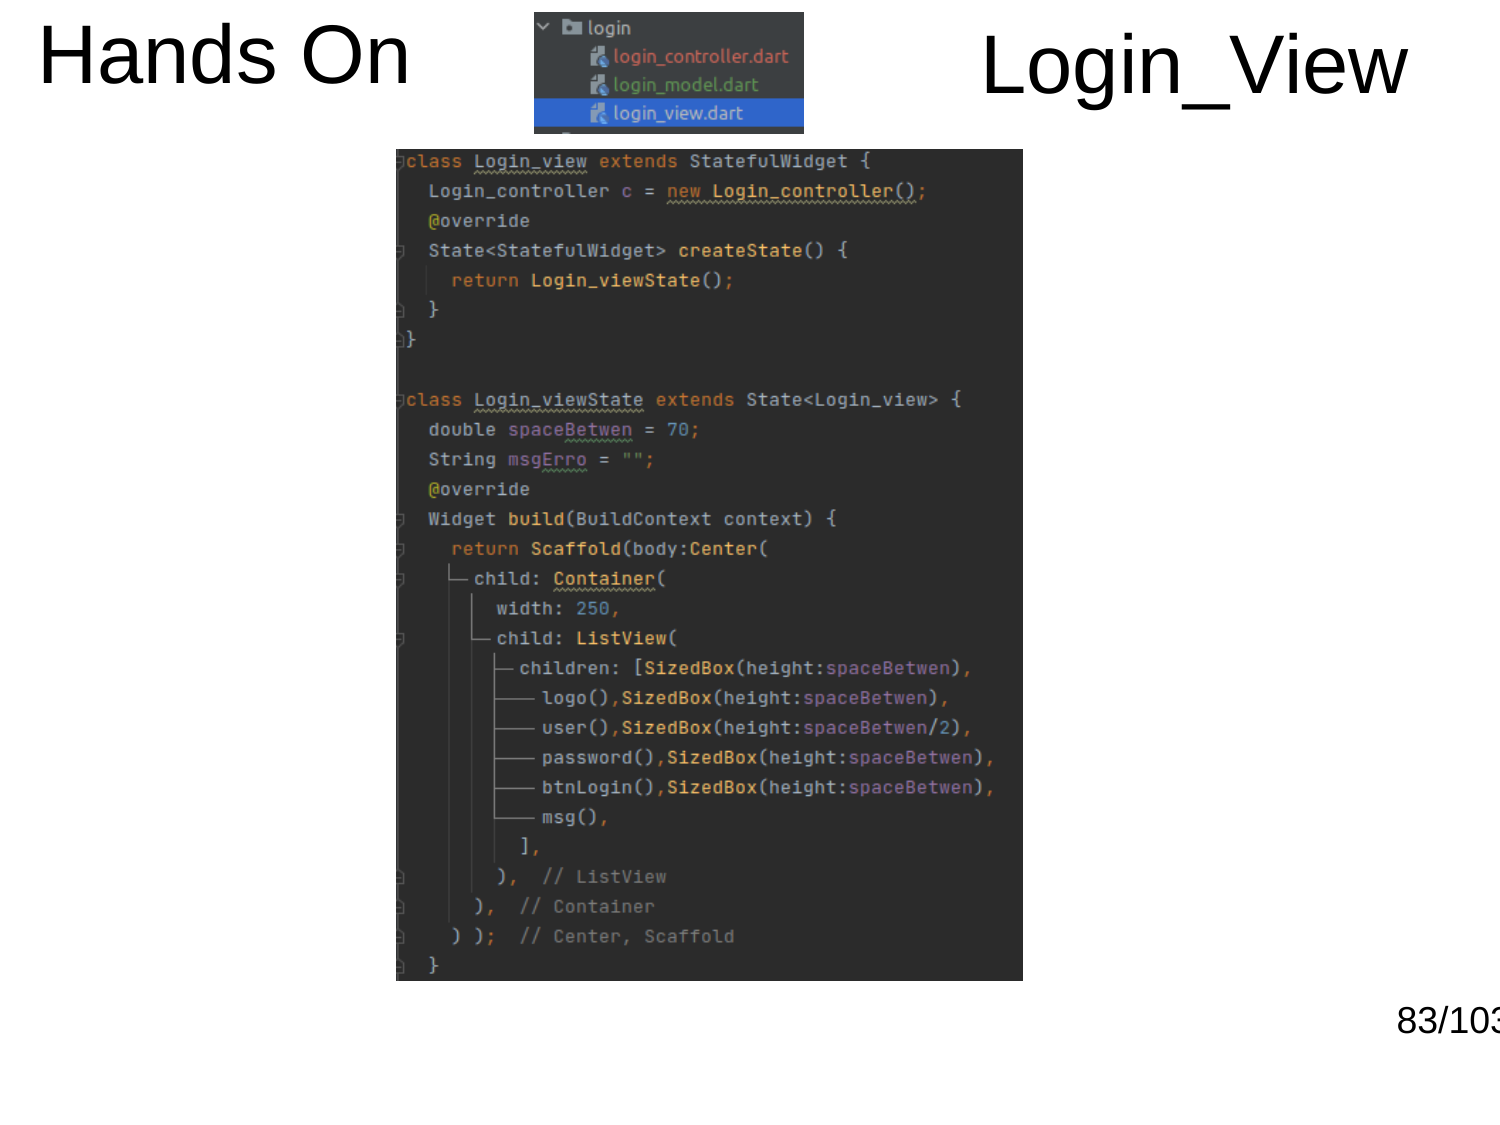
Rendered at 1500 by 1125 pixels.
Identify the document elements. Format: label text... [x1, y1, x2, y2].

text_box Login_View [878, 0, 1500, 200]
picture [396, 149, 1023, 981]
picture [534, 12, 804, 134]
text_box Hands On [0, 3, 461, 97]
